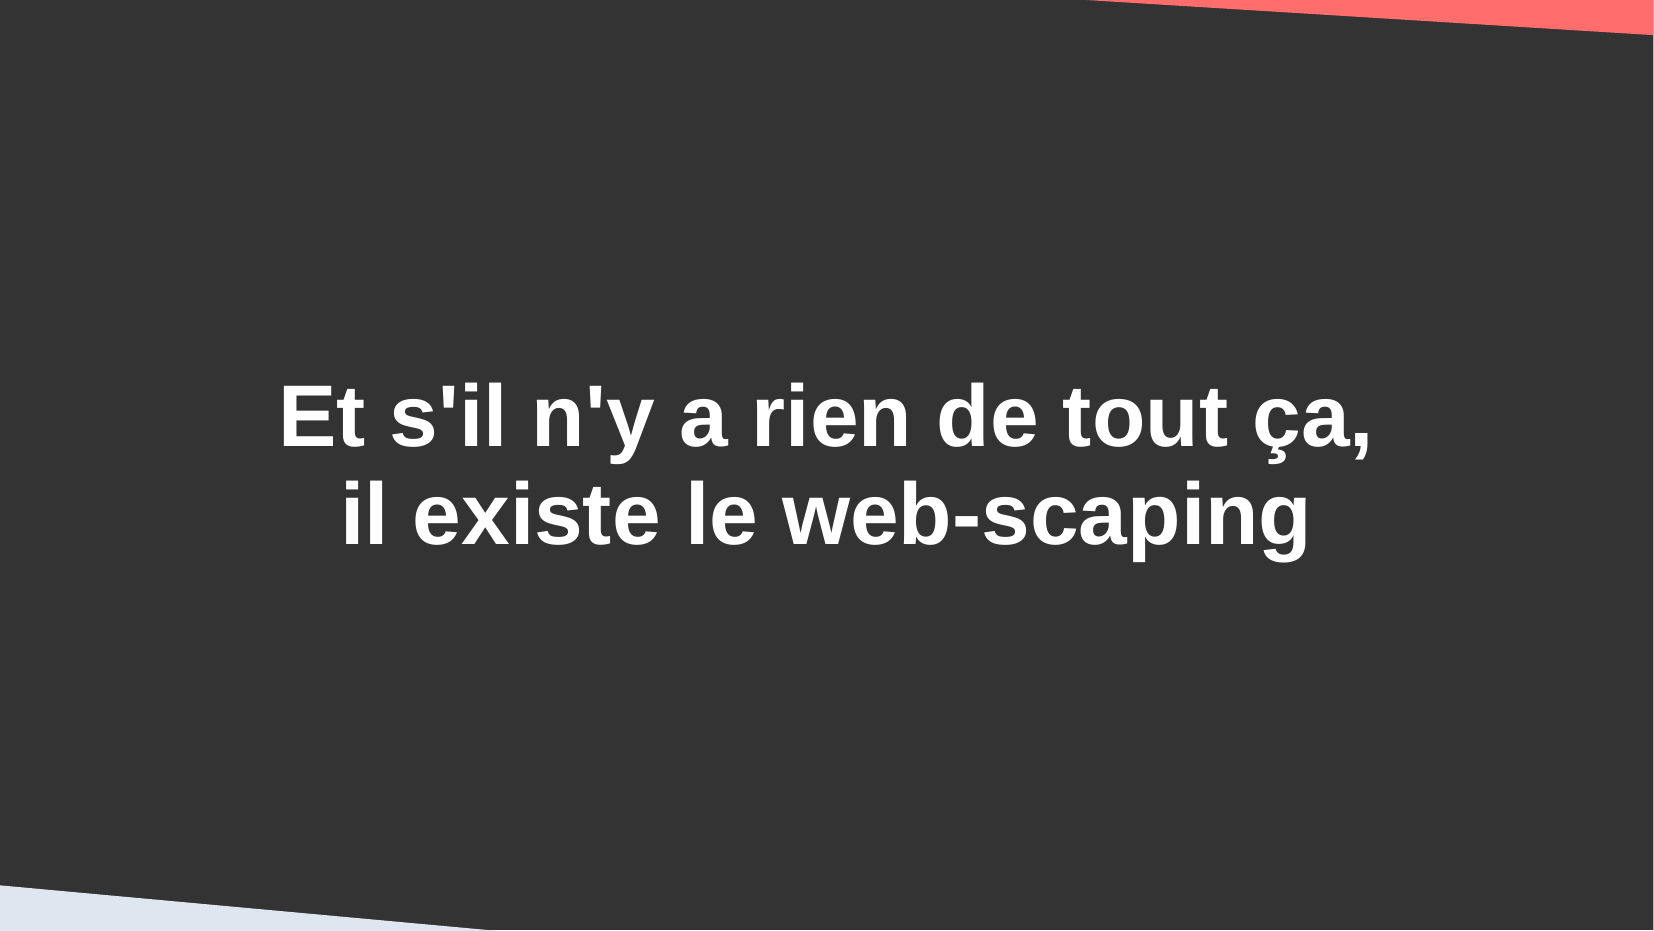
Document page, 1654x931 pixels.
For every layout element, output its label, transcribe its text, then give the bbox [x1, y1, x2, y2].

text_box [1086, 0, 1654, 36]
text_box [0, 885, 499, 931]
title Et s'il n'y a rien de tout ça, il existe le web-scaping [31, 367, 1622, 563]
